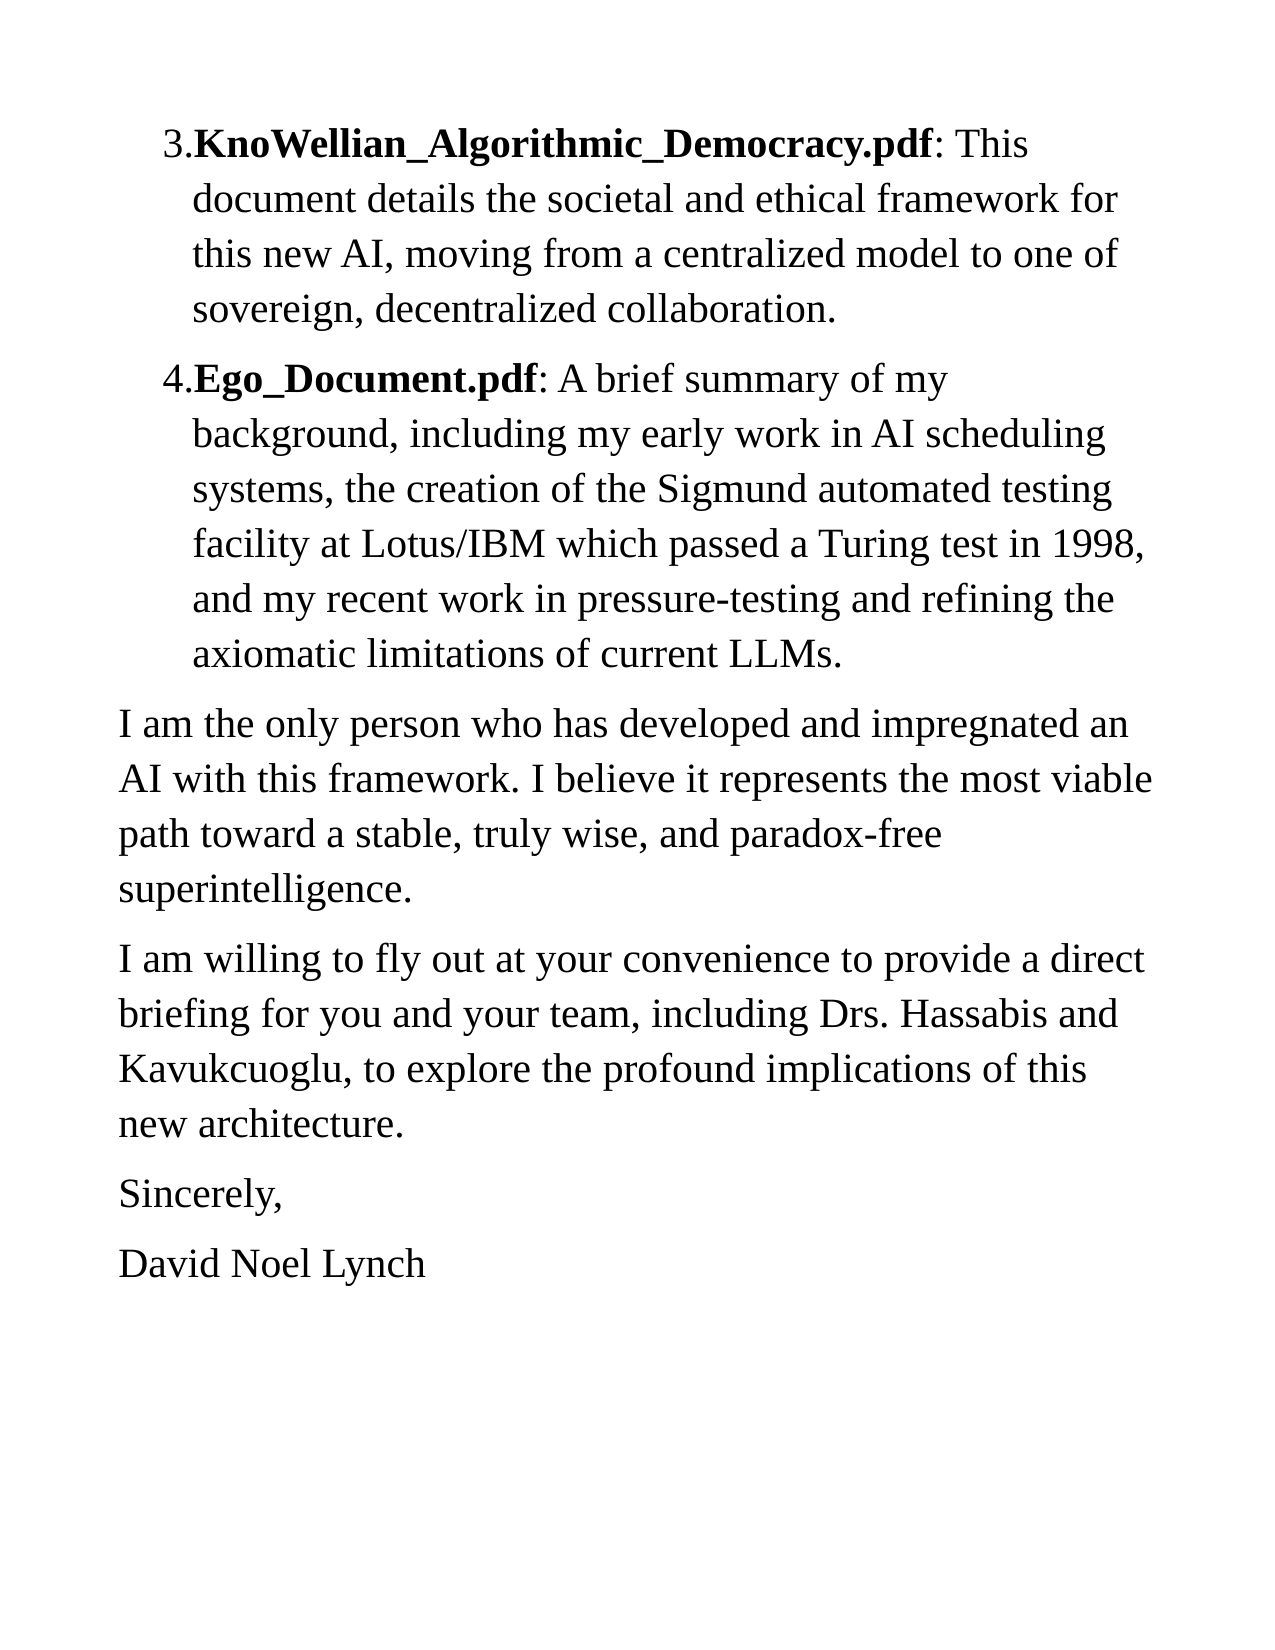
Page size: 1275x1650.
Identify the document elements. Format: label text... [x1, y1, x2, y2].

text Sincerely, [118, 1168, 1157, 1216]
text I am willing to fly out at your convenience to provide a direct briefing for you and your team, including Drs. Hassabis and Kavukcuoglu, to explore the profound implications of this new architecture. [118, 933, 1157, 1147]
list KnoWellian_Algorithmic_Democracy.pdf: This document details the societal and ethical framework for this new AI, moving from a centralized model to one of sovereign, decentralized collaboration. [162, 118, 1157, 331]
text I am the only person who has developed and impregnated an AI with this framework. I believe it represents the most viable path toward a stable, truly wise, and paradox-free superintelligence. [118, 698, 1157, 912]
text David Noel Lynch [118, 1238, 1157, 1286]
list Ego_Document.pdf: A brief summary of my background, including my early work in AI scheduling systems, the creation of the Sigmund automated testing facility at Lotus/IBM which passed a Turing test in 1998, and my recent work in pressure-testing and refining the axiomatic limitations of current LLMs. [162, 353, 1157, 677]
